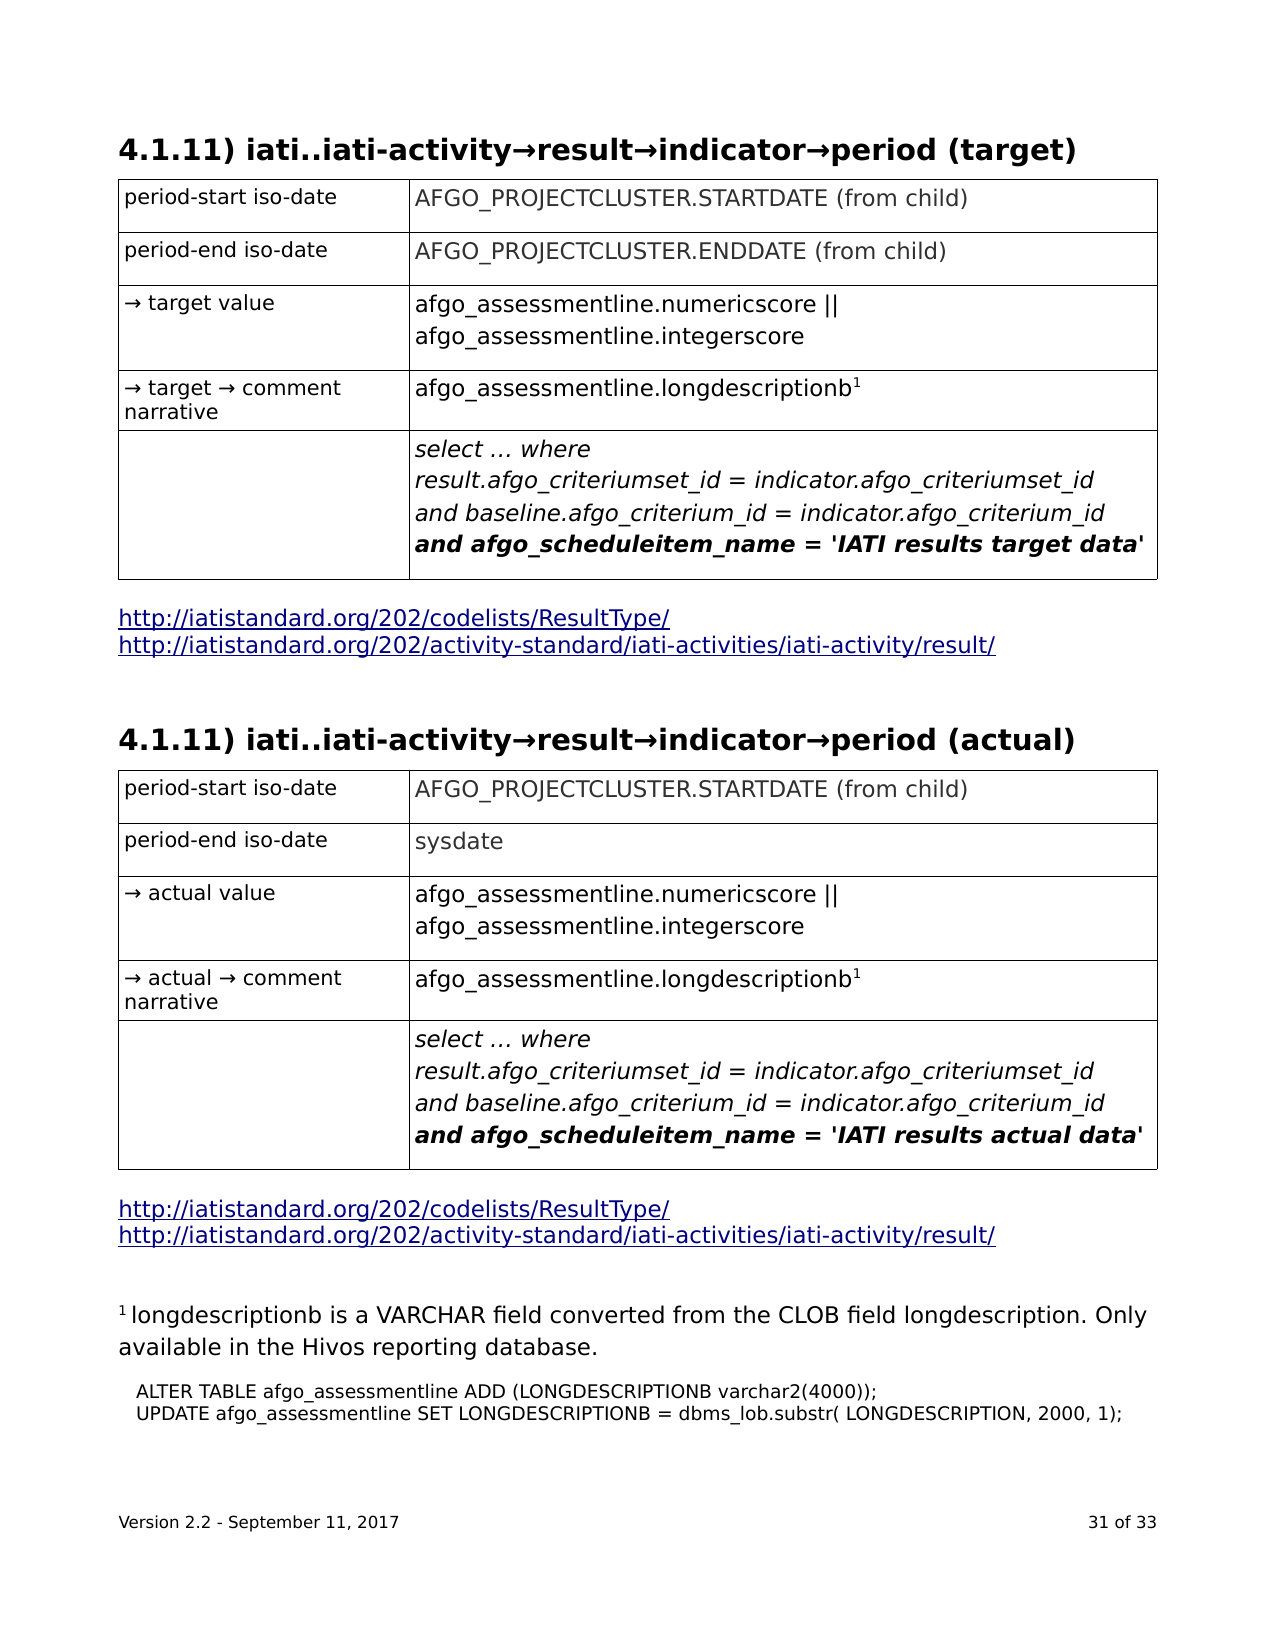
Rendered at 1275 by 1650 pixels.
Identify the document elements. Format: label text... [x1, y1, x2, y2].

table_cell → target → comment narrative [119, 371, 409, 430]
subtitle 4.1.11) iati..iati-activity→result→indicator→period (target) [118, 133, 1157, 167]
text http://iatistandard.org/202/activity-standard/iati-activities/iati-activity/result/ [118, 632, 1157, 659]
table_cell [119, 431, 409, 579]
table_header AFGO_PROJECTCLUSTER.STARTDATE (from child) [410, 771, 1157, 823]
text http://iatistandard.org/202/codelists/ResultType/ [118, 1196, 1157, 1223]
table_header AFGO_PROJECTCLUSTER.STARTDATE (from child) [410, 180, 1157, 232]
table_cell → actual → comment narrative [119, 961, 409, 1020]
table_header period-start iso-date [119, 180, 409, 232]
table_cell [119, 1021, 409, 1169]
table_cell sysdate [410, 824, 1157, 876]
table_cell → actual value [119, 877, 409, 960]
table_header period-start iso-date [119, 771, 409, 823]
table_cell period-end iso-date [119, 824, 409, 876]
text http://iatistandard.org/202/codelists/ResultType/ [118, 605, 1157, 632]
text ALTER TABLE afgo_assessmentline ADD (LONGDESCRIPTIONB varchar2(4000)); [118, 1381, 1157, 1403]
table_cell select … where result.afgo_criteriumset_id = indicator.afgo_criteriumset_id and baseline.afgo_criterium_id = indicator.afgo_criterium_id and afgo_scheduleitem_name = 'IATI results target data' [410, 431, 1157, 579]
text UPDATE afgo_assessmentline SET LONGDESCRIPTIONB = dbms_lob.substr( LONGDESCRIPTION, 2000, 1); [118, 1403, 1157, 1425]
table_cell afgo_assessmentline.numericscore || afgo_assessmentline.integerscore [410, 877, 1157, 960]
table_cell AFGO_PROJECTCLUSTER.ENDDATE (from child) [410, 233, 1157, 285]
table_cell afgo_assessmentline.longdescriptionb1 [410, 961, 1157, 1020]
table_cell period-end iso-date [119, 233, 409, 285]
table_cell select … where result.afgo_criteriumset_id = indicator.afgo_criteriumset_id and baseline.afgo_criterium_id = indicator.afgo_criterium_id and afgo_scheduleitem_name = 'IATI results actual data' [410, 1021, 1157, 1169]
subtitle 4.1.11) iati..iati-activity→result→indicator→period (actual) [118, 723, 1157, 757]
table_cell afgo_assessmentline.numericscore || afgo_assessmentline.integerscore [410, 286, 1157, 370]
table_cell afgo_assessmentline.longdescriptionb1 [410, 371, 1157, 430]
text http://iatistandard.org/202/activity-standard/iati-activities/iati-activity/result/ [118, 1223, 1157, 1249]
table_cell → target value [119, 286, 409, 370]
text 1 longdescriptionb is a VARCHAR field converted from the CLOB field longdescription. Only available in the Hivos reporting database. [118, 1303, 1157, 1361]
